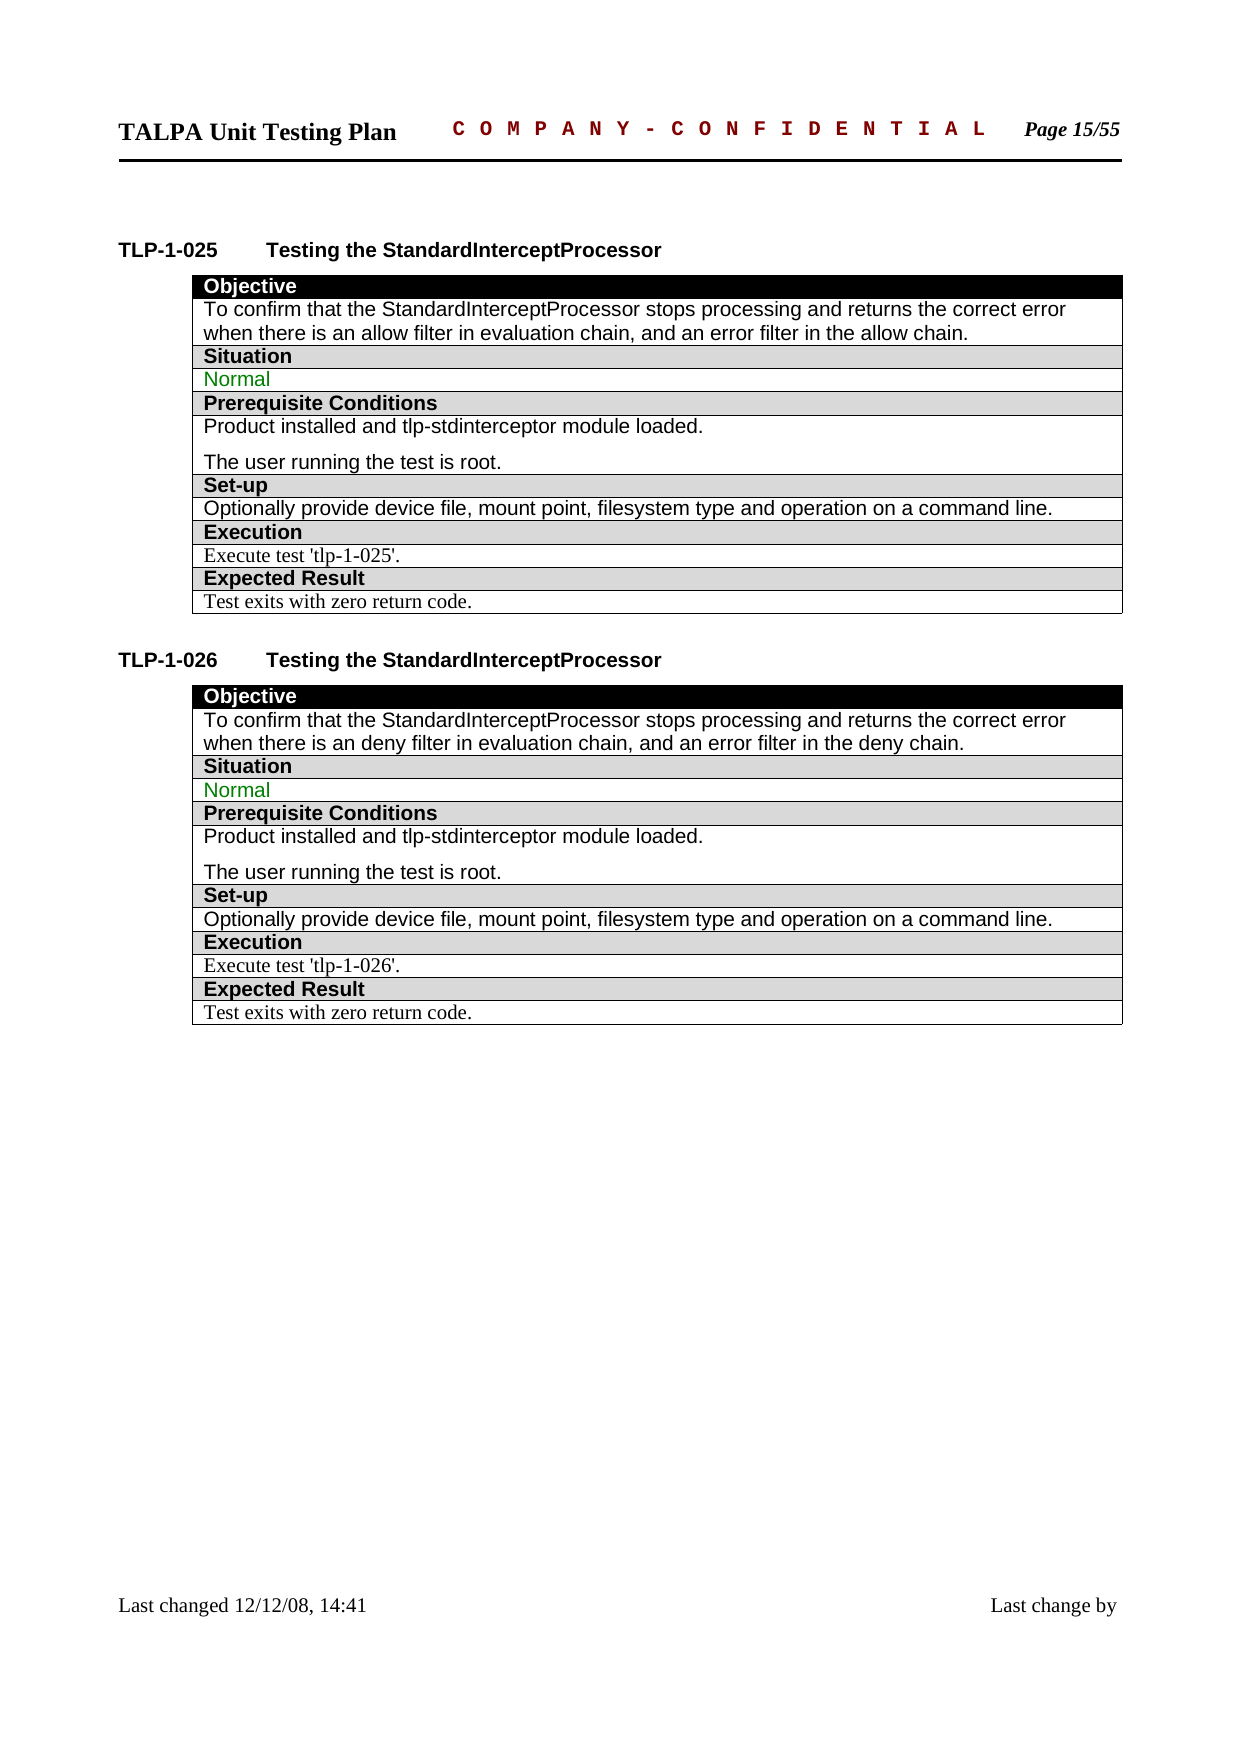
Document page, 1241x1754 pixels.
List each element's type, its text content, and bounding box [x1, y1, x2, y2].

table_cell Expected Result [193, 568, 1122, 590]
table_cell Situation [193, 346, 1122, 368]
table_header Objective [193, 276, 1122, 298]
text TLP-1-026 Testing the StandardInterceptProcessor [118, 649, 1122, 672]
table_cell Prerequisite Conditions [193, 802, 1122, 825]
table_header Objective [193, 686, 1122, 708]
table_cell Situation [193, 756, 1122, 778]
table_cell Expected Result [193, 978, 1122, 1000]
table_cell Execute test 'tlp-1-025'. [193, 545, 1122, 567]
table_cell Product installed and tlp-stdinterceptor module loaded. The user running the test is root. [193, 826, 1122, 884]
table_cell Execute test 'tlp-1-026'. [193, 955, 1122, 977]
table_cell Product installed and tlp-stdinterceptor module loaded. The user running the test is root. [193, 416, 1122, 474]
table_cell Optionally provide device file, mount point, filesystem type and operation on a command line. [193, 498, 1122, 520]
table_cell Set-up [193, 475, 1122, 497]
table_cell Test exits with zero return code. [193, 591, 1122, 613]
table_cell To confirm that the StandardInterceptProcessor stops processing and returns the correct error when there is an deny filter in evaluation chain, and an error filter in the deny chain. [193, 709, 1122, 755]
table_cell Prerequisite Conditions [193, 392, 1122, 415]
table_cell Execution [193, 521, 1122, 544]
table_cell Normal [193, 779, 1122, 801]
table_cell Optionally provide device file, mount point, filesystem type and operation on a command line. [193, 908, 1122, 931]
table_cell Normal [193, 369, 1122, 391]
table_cell Execution [193, 932, 1122, 954]
table_cell Test exits with zero return code. [193, 1001, 1122, 1024]
text TLP-1-025 Testing the StandardInterceptProcessor [118, 239, 1122, 262]
table_cell To confirm that the StandardInterceptProcessor stops processing and returns the correct error when there is an allow filter in evaluation chain, and an error filter in the allow chain. [193, 299, 1122, 345]
table_cell Set-up [193, 885, 1122, 907]
